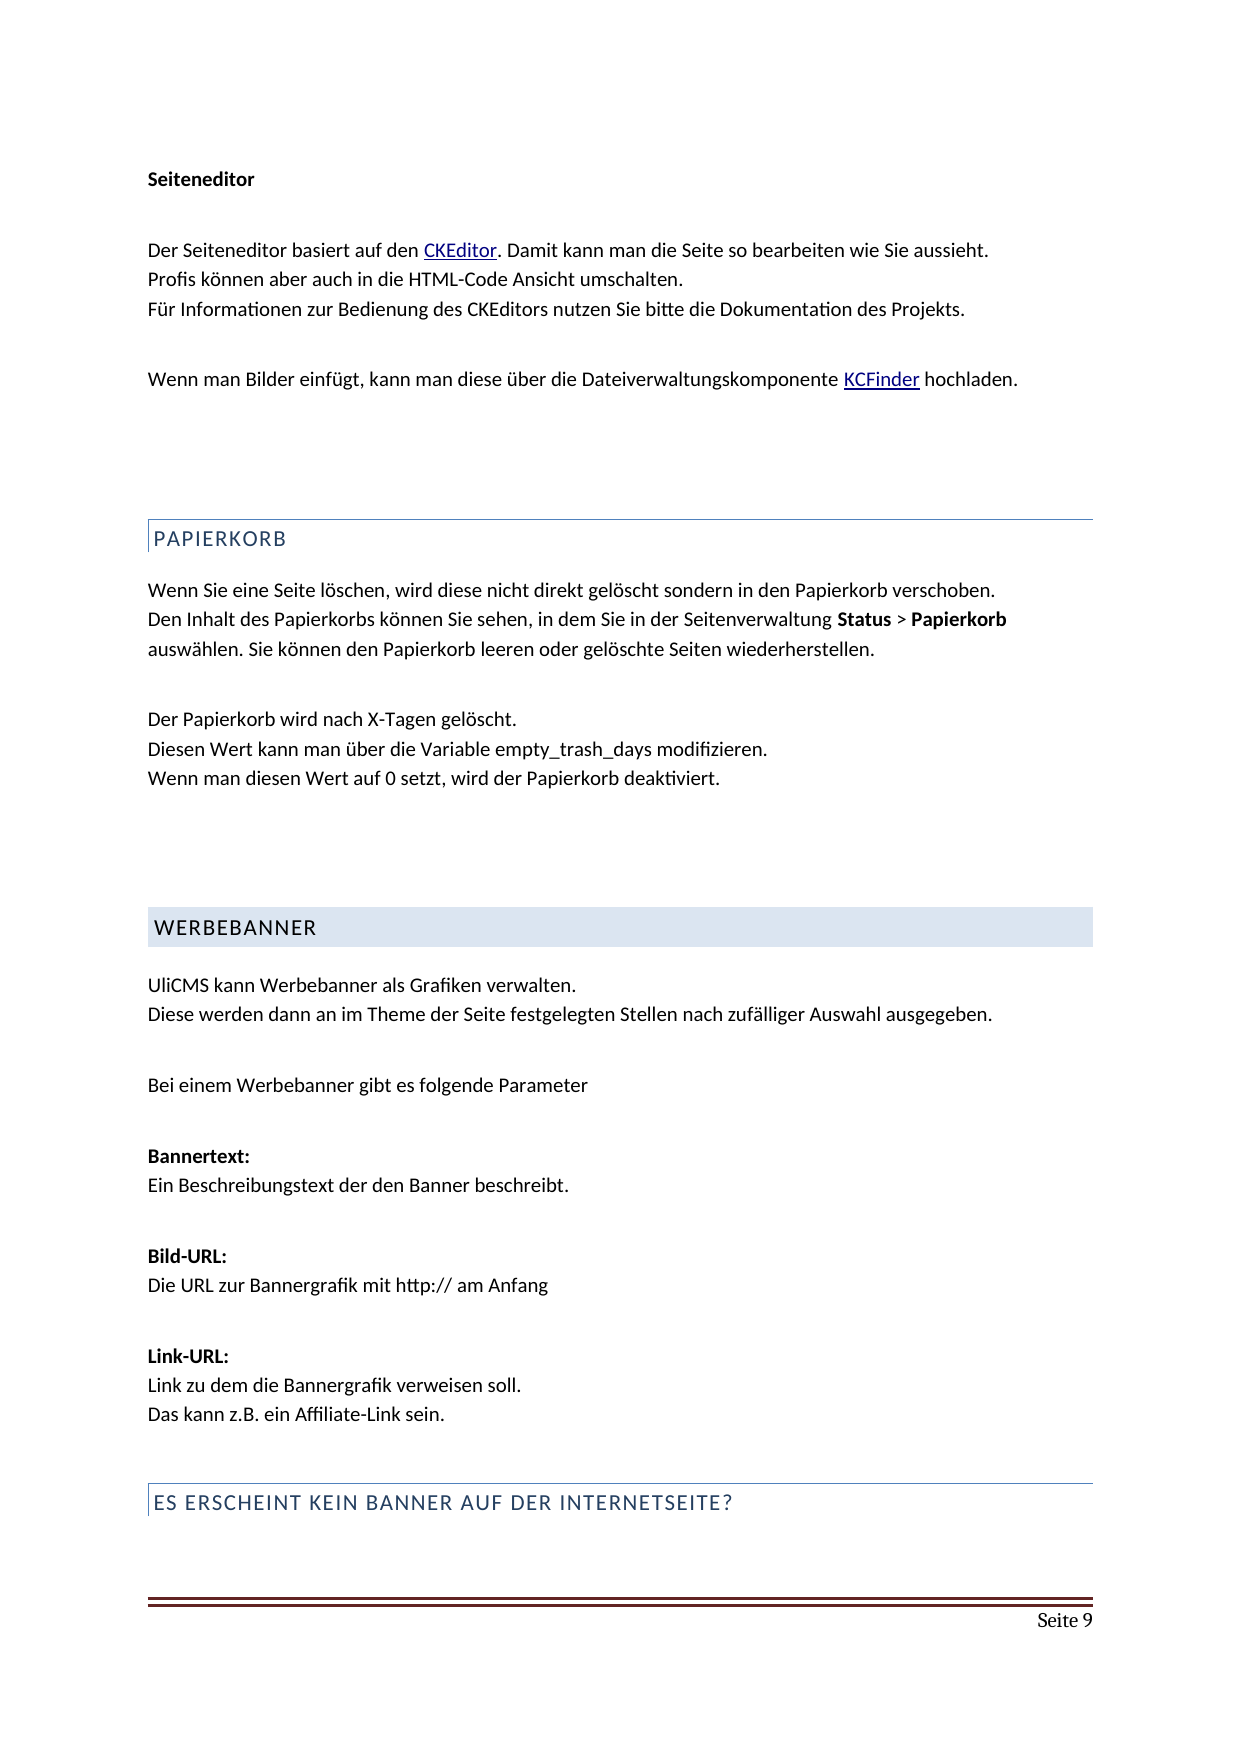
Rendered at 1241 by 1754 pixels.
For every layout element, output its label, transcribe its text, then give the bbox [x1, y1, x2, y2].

text Bannertext: Ein Beschreibungstext der den Banner beschreibt. [148, 1143, 1093, 1198]
subtitle Papierkorb [149, 520, 1093, 552]
text Bei einem Werbebanner gibt es folgende Parameter [148, 1072, 1093, 1098]
text Der Papierkorb wird nach X-Tagen gelöscht. Diesen Wert kann man über die Variable empty_trash_days modifizieren. Wenn man diesen Wert auf 0 setzt, wird der Papierkorb deaktiviert. [148, 707, 1093, 790]
text Der Seiteneditor basiert auf den CKEditor. Damit kann man die Seite so bearbeiten wie Sie aussieht. Profis können aber auch in die HTML-Code Ansicht umschalten. Für Informationen zur Bedienung des CKEditors nutzen Sie bitte die Dokumentation des Projekts. [148, 237, 1093, 321]
text UliCMS kann Werbebanner als Grafiken verwalten. Diese werden dann an im Theme der Seite festgelegten Stellen nach zufälliger Auswahl ausgegeben. [148, 972, 1093, 1027]
subtitle Es erscheint kein Banner auf der Internetseite? [149, 1484, 1093, 1516]
text Seiteneditor [148, 167, 1093, 192]
text Link-URL: Link zu dem die Bannergrafik verweisen soll. Das kann z.B. ein Affiliate-Link sein. [148, 1343, 1093, 1427]
text Bild-URL: Die URL zur Bannergrafik mit http:// am Anfang [148, 1243, 1093, 1298]
subtitle Werbebanner [154, 913, 1086, 941]
text Wenn Sie eine Seite löschen, wird diese nicht direkt gelöscht sondern in den Papierkorb verschoben. Den Inhalt des Papierkorbs können Sie sehen, in dem Sie in der Seitenverwaltung Status > Papierkorb auswählen. Sie können den Papierkorb leeren oder gelöschte Seiten wiederherstellen. [148, 577, 1093, 661]
text Wenn man Bilder einfügt, kann man diese über die Dateiverwaltungskomponente KCFinder hochladen. [148, 367, 1093, 392]
